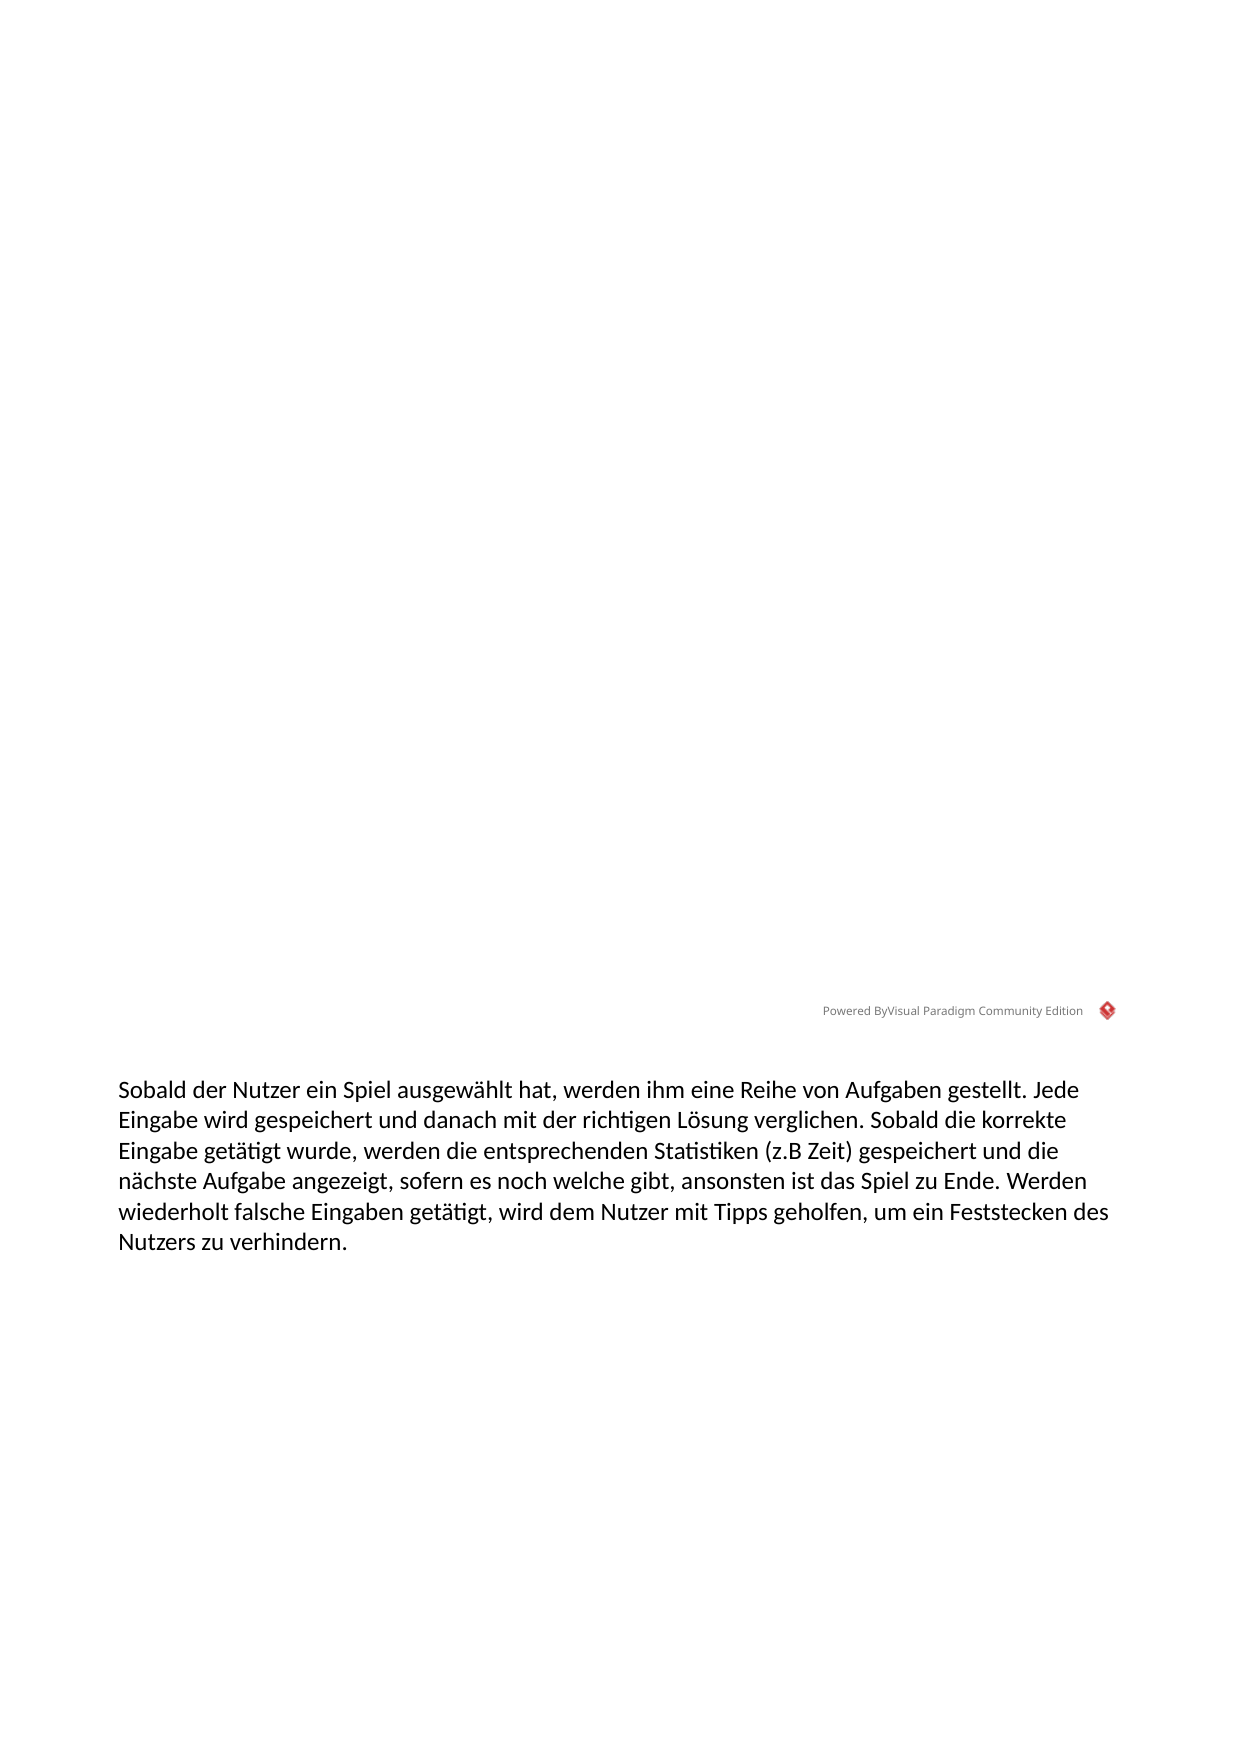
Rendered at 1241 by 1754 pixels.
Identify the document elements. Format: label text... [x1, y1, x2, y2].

text Sobald der Nutzer ein Spiel ausgewählt hat, werden ihm eine Reihe von Aufgaben gestellt. Jede Eingabe wird gespeichert und danach mit der richtigen Lösung verglichen. Sobald die korrekte Eingabe getätigt wurde, werden die entsprechenden Statistiken (z.B Zeit) gespeichert und die nächste Aufgabe angezeigt, sofern es noch welche gibt, ansonsten ist das Spiel zu Ende. Werden wiederholt falsche Eingaben getätigt, wird dem Nutzer mit Tipps geholfen, um ein Feststecken des Nutzers zu verhindern. [118, 1074, 1122, 1257]
